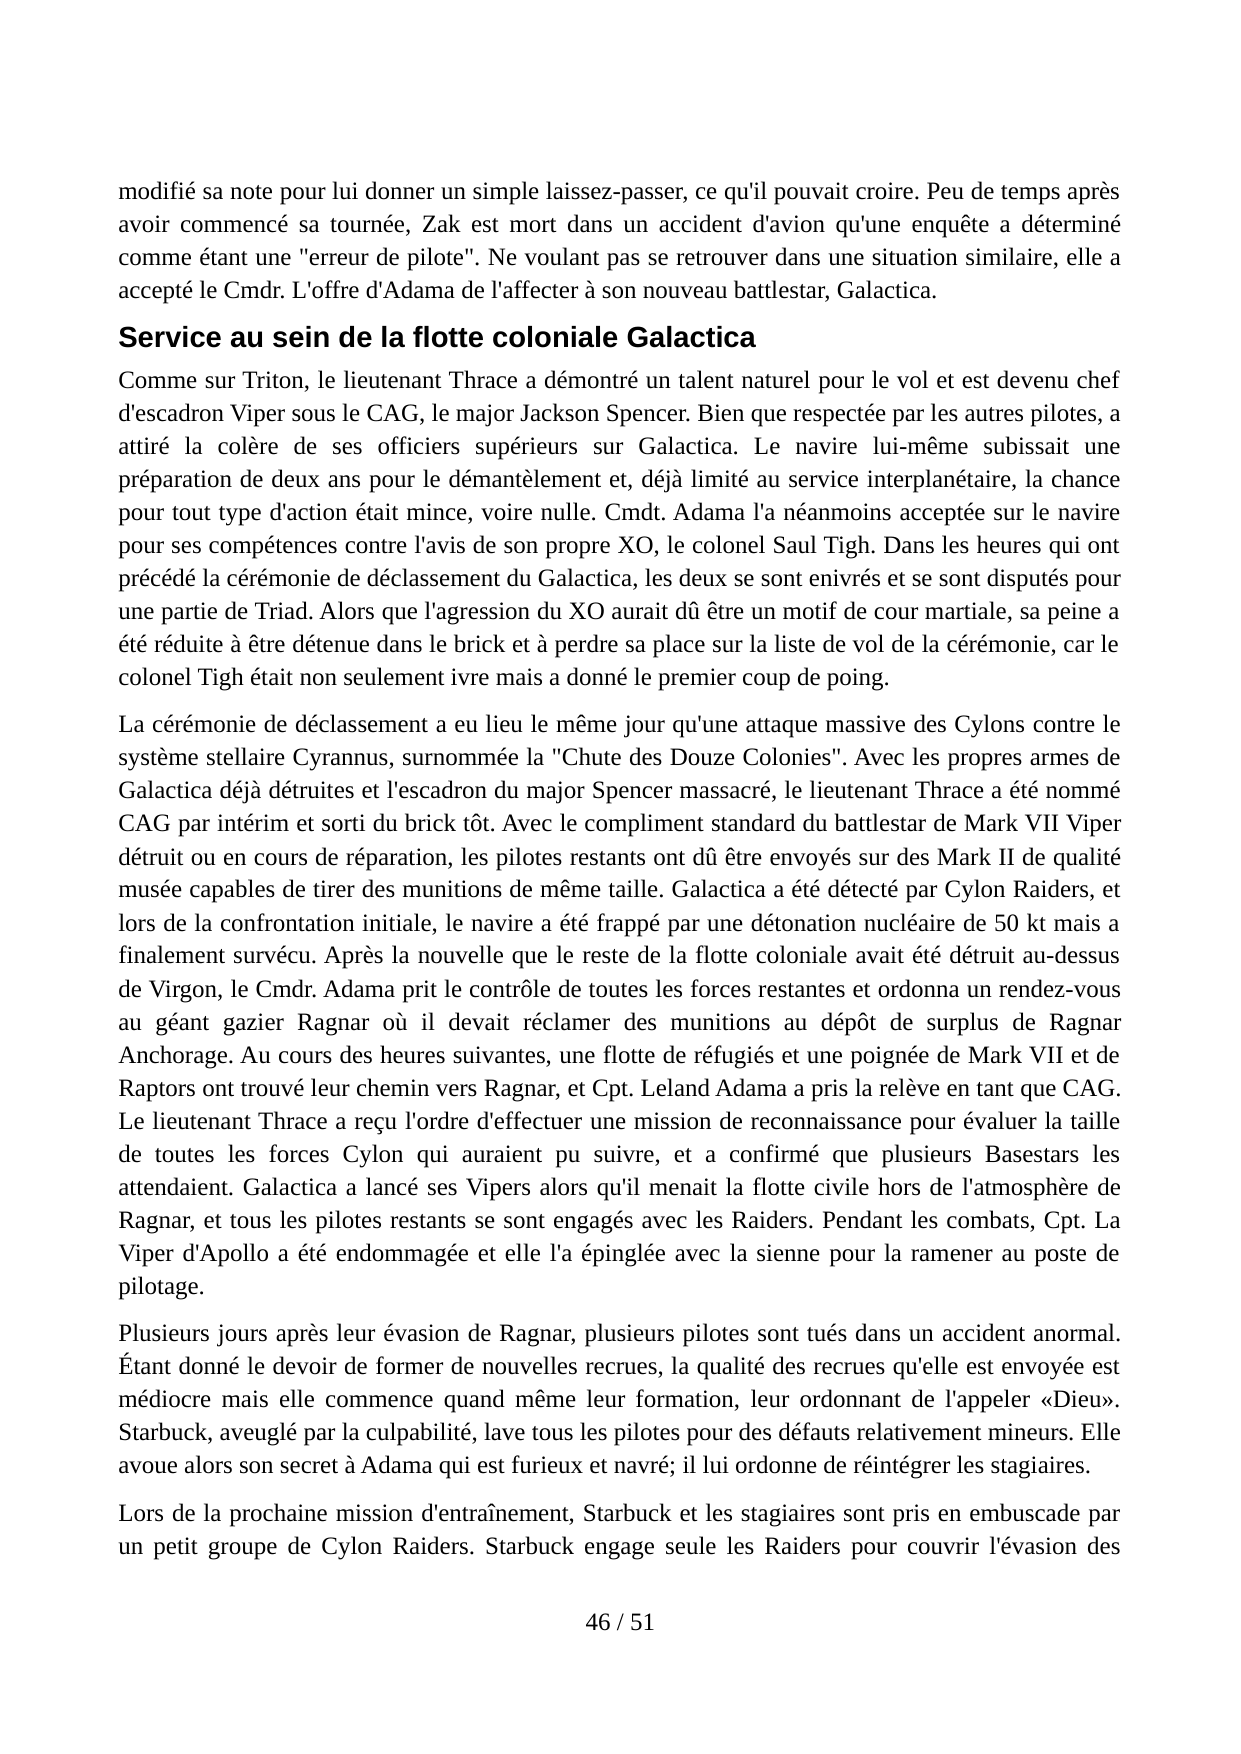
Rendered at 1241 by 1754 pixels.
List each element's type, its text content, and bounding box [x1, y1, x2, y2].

text Plusieurs jours après leur évasion de Ragnar, plusieurs pilotes sont tués dans un accident anormal. Étant donné le devoir de former de nouvelles recrues, la qualité des recrues qu'elle est envoyée est médiocre mais elle commence quand même leur formation, leur ordonnant de l'appeler «Dieu». Starbuck, aveuglé par la culpabilité, lave tous les pilotes pour des défauts relativement mineurs. Elle avoue alors son secret à Adama qui est furieux et navré; il lui ordonne de réintégrer les stagiaires. [118, 1318, 1122, 1479]
text Lors de la prochaine mission d'entraînement, Starbuck et les stagiaires sont pris en embuscade par un petit groupe de Cylon Raiders. Starbuck engage seule les Raiders pour couvrir l'évasion des [118, 1498, 1122, 1560]
text Service au sein de la flotte coloniale Galactica [118, 320, 1122, 354]
text La cérémonie de déclassement a eu lieu le même jour qu'une attaque massive des Cylons contre le système stellaire Cyrannus, surnommée la "Chute des Douze Colonies". Avec les propres armes de Galactica déjà détruites et l'escadron du major Spencer massacré, le lieutenant Thrace a été nommé CAG par intérim et sorti du brick tôt. Avec le compliment standard du battlestar de Mark VII Viper détruit ou en cours de réparation, les pilotes restants ont dû être envoyés sur des Mark II de qualité musée capables de tirer des munitions de même taille. Galactica a été détecté par Cylon Raiders, et lors de la confrontation initiale, le navire a été frappé par une détonation nucléaire de 50 kt mais a finalement survécu. Après la nouvelle que le reste de la flotte coloniale avait été détruit au-dessus de Virgon, le Cmdr. Adama prit le contrôle de toutes les forces restantes et ordonna un rendez-vous au géant gazier Ragnar où il devait réclamer des munitions au dépôt de surplus de Ragnar Anchorage. Au cours des heures suivantes, une flotte de réfugiés et une poignée de Mark VII et de Raptors ont trouvé leur chemin vers Ragnar, et Cpt. Leland Adama a pris la relève en tant que CAG. Le lieutenant Thrace a reçu l'ordre d'effectuer une mission de reconnaissance pour évaluer la taille de toutes les forces Cylon qui auraient pu suivre, et a confirmé que plusieurs Basestars les attendaient. Galactica a lancé ses Vipers alors qu'il menait la flotte civile hors de l'atmosphère de Ragnar, et tous les pilotes restants se sont engagés avec les Raiders. Pendant les combats, Cpt. La Viper d'Apollo a été endommagée et elle l'a épinglée avec la sienne pour la ramener au poste de pilotage. [118, 709, 1122, 1299]
text Comme sur Triton, le lieutenant Thrace a démontré un talent naturel pour le vol et est devenu chef d'escadron Viper sous le CAG, le major Jackson Spencer. Bien que respectée par les autres pilotes, a attiré la colère de ses officiers supérieurs sur Galactica. Le navire lui-même subissait une préparation de deux ans pour le démantèlement et, déjà limité au service interplanétaire, la chance pour tout type d'action était mince, voire nulle. Cmdt. Adama l'a néanmoins acceptée sur le navire pour ses compétences contre l'avis de son propre XO, le colonel Saul Tigh. Dans les heures qui ont précédé la cérémonie de déclassement du Galactica, les deux se sont enivrés et se sont disputés pour une partie de Triad. Alors que l'agression du XO aurait dû être un motif de cour martiale, sa peine a été réduite à être détenue dans le brick et à perdre sa place sur la liste de vol de la cérémonie, car le colonel Tigh était non seulement ivre mais a donné le premier coup de poing. [118, 365, 1122, 691]
text modifié sa note pour lui donner un simple laissez-passer, ce qu'il pouvait croire. Peu de temps après avoir commencé sa tournée, Zak est mort dans un accident d'avion qu'une enquête a déterminé comme étant une "erreur de pilote". Ne voulant pas se retrouver dans une situation similaire, elle a accepté le Cmdr. L'offre d'Adama de l'affecter à son nouveau battlestar, Galactica. [118, 176, 1122, 304]
